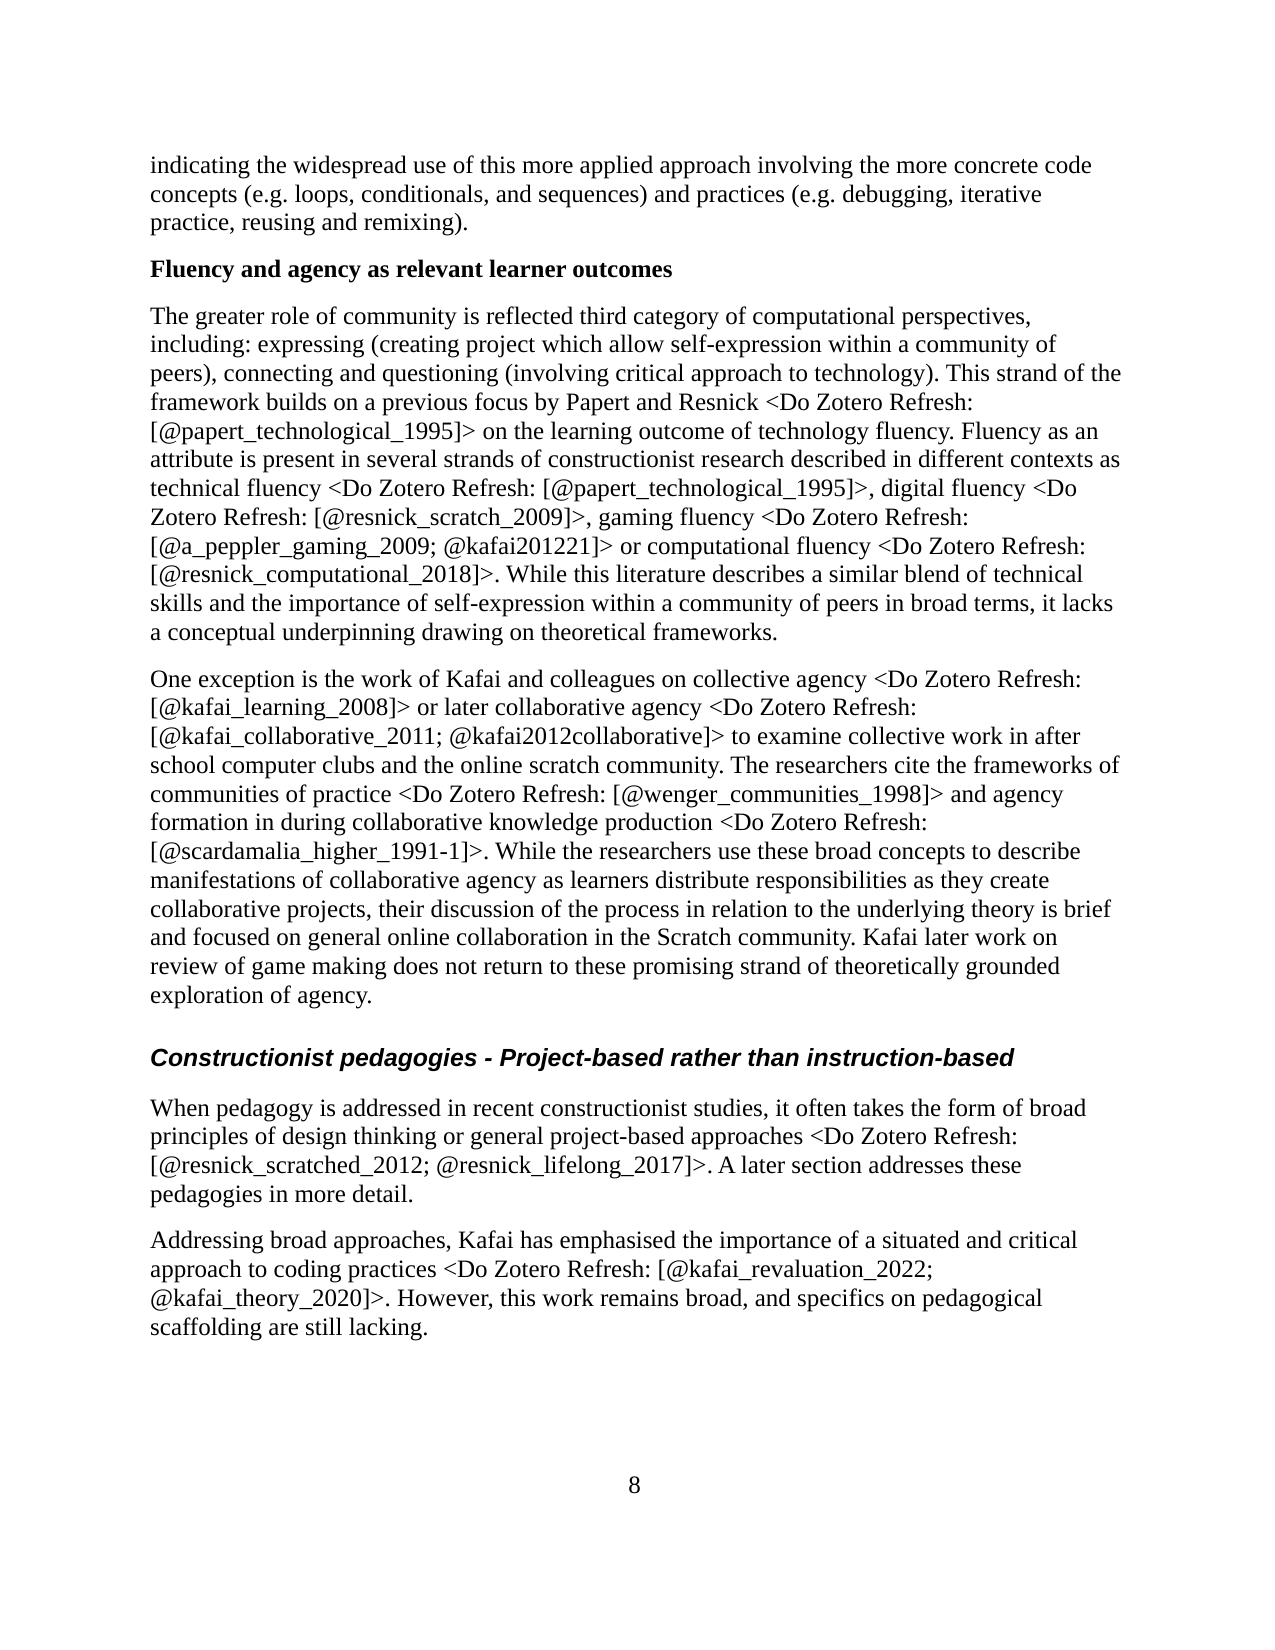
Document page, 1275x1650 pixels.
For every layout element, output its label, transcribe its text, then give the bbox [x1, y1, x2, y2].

text Fluency and agency as relevant learner outcomes [150, 254, 1125, 283]
text The greater role of community is reflected third category of computational perspectives, including: expressing (creating project which allow self-expression within a community of peers), connecting and questioning (involving critical approach to technology). This strand of the framework builds on a previous focus by Papert and Resnick <Do Zotero Refresh: [@papert_technological_1995]> on the learning outcome of technology fluency. Fluency as an attribute is present in several strands of constructionist research described in different contexts as technical fluency <Do Zotero Refresh: [@papert_technological_1995]>, digital fluency <Do Zotero Refresh: [@resnick_scratch_2009]>, gaming fluency <Do Zotero Refresh: [@a_peppler_gaming_2009; @kafai201221]> or computational fluency <Do Zotero Refresh: [@resnick_computational_2018]>. While this literature describes a similar blend of technical skills and the importance of self-expression within a community of peers in broad terms, it lacks a conceptual underpinning drawing on theoretical frameworks. [150, 301, 1125, 646]
subtitle Constructionist pedagogies - Project-based rather than instruction-based [150, 1043, 1125, 1071]
text One exception is the work of Kafai and colleagues on collective agency <Do Zotero Refresh: [@kafai_learning_2008]> or later collaborative agency <Do Zotero Refresh: [@kafai_collaborative_2011; @kafai2012collaborative]> to examine collective work in after school computer clubs and the online scratch community. The researchers cite the frameworks of communities of practice <Do Zotero Refresh: [@wenger_communities_1998]> and agency formation in during collaborative knowledge production <Do Zotero Refresh: [@scardamalia_higher_1991-1]>. While the researchers use these broad concepts to describe manifestations of collaborative agency as learners distribute responsibilities as they create collaborative projects, their discussion of the process in relation to the underlying theory is brief and focused on general online collaboration in the Scratch community. Kafai later work on review of game making does not return to these promising strand of theoretically grounded exploration of agency. [150, 664, 1125, 1009]
text indicating the widespread use of this more applied approach involving the more concrete code concepts (e.g. loops, conditionals, and sequences) and practices (e.g. debugging, iterative practice, reusing and remixing). [150, 150, 1125, 236]
text Addressing broad approaches, Kafai has emphasised the importance of a situated and critical approach to coding practices <Do Zotero Refresh: [@kafai_revaluation_2022; @kafai_theory_2020]>. However, this work remains broad, and specifics on pedagogical scaffolding are still lacking. [150, 1226, 1125, 1341]
text When pedagogy is addressed in recent constructionist studies, it often takes the form of broad principles of design thinking or general project-based approaches <Do Zotero Refresh: [@resnick_scratched_2012; @resnick_lifelong_2017]>. A later section addresses these pedagogies in more detail. [150, 1093, 1125, 1208]
